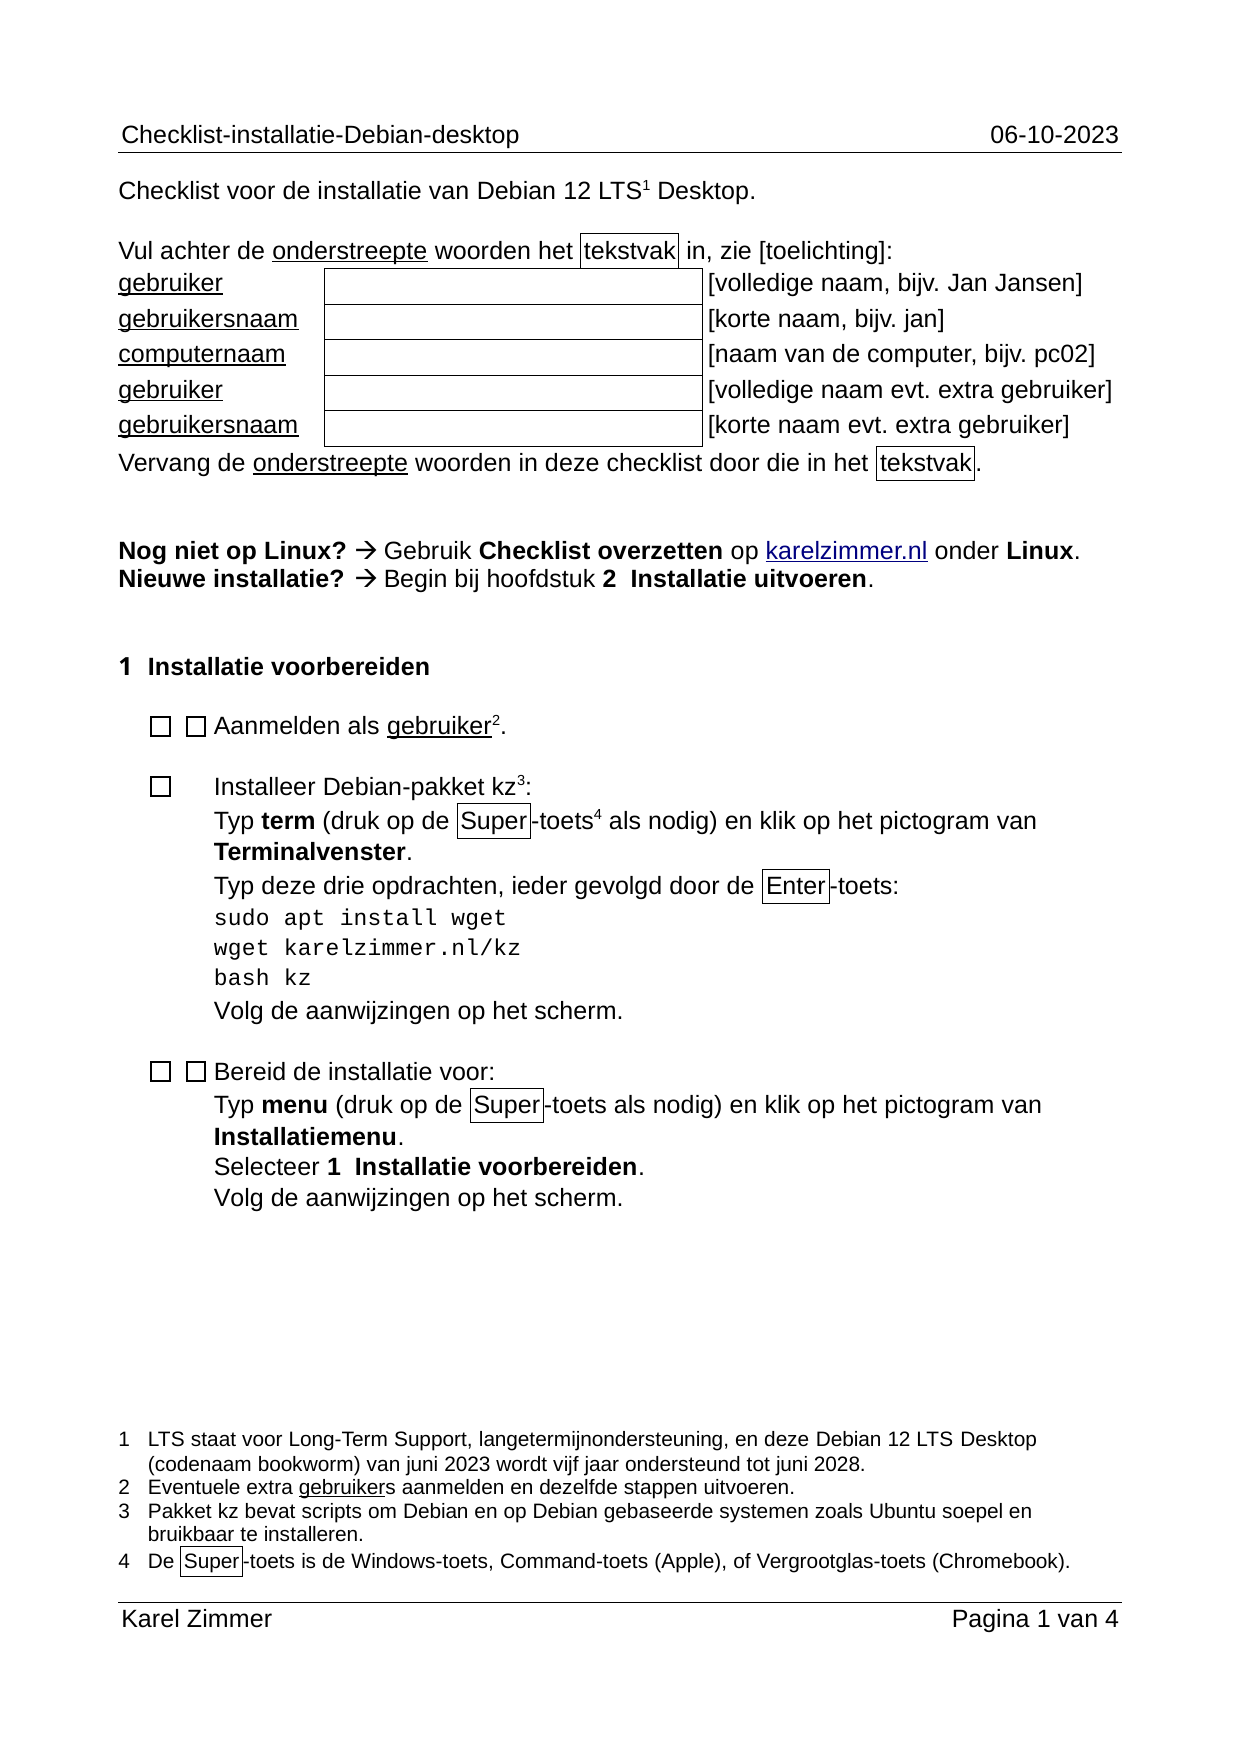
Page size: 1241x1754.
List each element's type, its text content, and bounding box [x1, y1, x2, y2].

table_cell [177, 935, 213, 965]
table_cell [142, 772, 177, 802]
table_cell Typ term (druk op de Super-toets als nodig) en klik op het pictogram van Terminalvenster. [213, 802, 1122, 867]
text tekstvak [581, 234, 678, 268]
table_cell [118, 868, 142, 905]
text gebruiker [118, 268, 324, 304]
table_cell [118, 965, 142, 996]
table_header [177, 711, 213, 741]
table_cell Typ menu (druk op de Super-toets als nodig) en klik op het pictogram van Installatiemenu. [213, 1087, 1122, 1152]
text gebruiker [118, 375, 324, 410]
text [korte naam evt. extra gebruiker] [703, 410, 1122, 446]
table_cell [118, 905, 142, 935]
table_cell [118, 996, 142, 1026]
table_cell sudo apt install wget [213, 905, 1122, 935]
table_cell [118, 935, 142, 965]
table_cell Volg de aanwijzingen op het scherm. [213, 1183, 1122, 1213]
table_cell [177, 1087, 213, 1152]
table_cell [177, 1056, 213, 1087]
list Installatie voorbereiden [118, 649, 1122, 683]
table_cell [177, 1026, 213, 1056]
table_cell [142, 1056, 177, 1087]
table_cell [177, 1152, 213, 1182]
text computernaam [118, 339, 324, 375]
table_cell Bereid de installatie voor: [213, 1056, 1122, 1087]
table_cell [142, 1183, 177, 1213]
table_cell [142, 965, 177, 996]
text tekstvak [877, 447, 974, 480]
table_cell [118, 1056, 142, 1087]
table_cell [142, 1026, 177, 1056]
text [volledige naam evt. extra gebruiker] [703, 375, 1122, 410]
table_cell [118, 802, 142, 867]
table_cell [142, 802, 177, 867]
table_cell [177, 905, 213, 935]
text Nog niet op Linux?  Gebruik Checklist overzetten op karelzimmer.nl onder Linux. [118, 537, 1122, 565]
table_cell [118, 772, 142, 802]
table_cell [213, 1026, 1122, 1056]
table_cell Installeer Debian-pakket kz: [213, 772, 1122, 802]
text Checklist voor de installatie van Debian 12 LTS Desktop. [118, 177, 1122, 205]
text Vul achter de ONDERSTREEPTE woorden het [118, 233, 580, 268]
text in, zie [toelichting]: [679, 233, 1122, 268]
table_cell [142, 1087, 177, 1152]
table_header [142, 711, 177, 741]
table_cell [118, 1152, 142, 1182]
table_cell [118, 1026, 142, 1056]
table_cell wget karelzimmer.nl/kz [213, 935, 1122, 965]
table_cell [177, 868, 213, 905]
table_cell Typ deze drie opdrachten, ieder gevolgd door de Enter-toets: [213, 868, 1122, 905]
table_header Aanmelden als gebruiker. [213, 711, 1122, 741]
table_cell [177, 741, 213, 772]
text [volledige naam, bijv. Jan Jansen] [703, 268, 1122, 304]
table_cell [142, 996, 177, 1026]
table_cell [118, 1183, 142, 1213]
text [korte naam, bijv. jan] [703, 304, 1122, 339]
table_cell [118, 741, 142, 772]
text Vervang de ONDERSTREEPTE woorden in deze checklist door die in het [118, 446, 876, 481]
table_cell [142, 868, 177, 905]
table_cell [118, 1087, 142, 1152]
table_cell [142, 741, 177, 772]
text Nieuwe installatie?  Begin bij hoofdstuk 2 Installatie uitvoeren. [118, 565, 1122, 593]
table_cell [177, 965, 213, 996]
table_cell [177, 996, 213, 1026]
table_cell Volg de aanwijzingen op het scherm. [213, 996, 1122, 1026]
table_cell [177, 772, 213, 802]
text gebruikersnaam [118, 304, 324, 339]
table_cell bash kz [213, 965, 1122, 996]
text gebruikersnaam [118, 410, 324, 446]
table_cell [142, 1152, 177, 1182]
table_cell [142, 935, 177, 965]
table_cell [177, 1183, 213, 1213]
text LTS staat voor Long-Term Support, langetermijnondersteuning, en deze Debian 12 LTS Desktop (codenaam bookworm) van juni 2023 wordt vijf jaar ondersteund tot juni 2028. [118, 1424, 1122, 1476]
table_cell [177, 802, 213, 867]
table_cell Selecteer 1 Installatie voorbereiden. [213, 1152, 1122, 1182]
table_cell [213, 741, 1122, 772]
table_cell [142, 905, 177, 935]
table_header [118, 711, 142, 741]
text [naam van de computer, bijv. pc02] [703, 339, 1122, 375]
text . [975, 446, 1122, 481]
